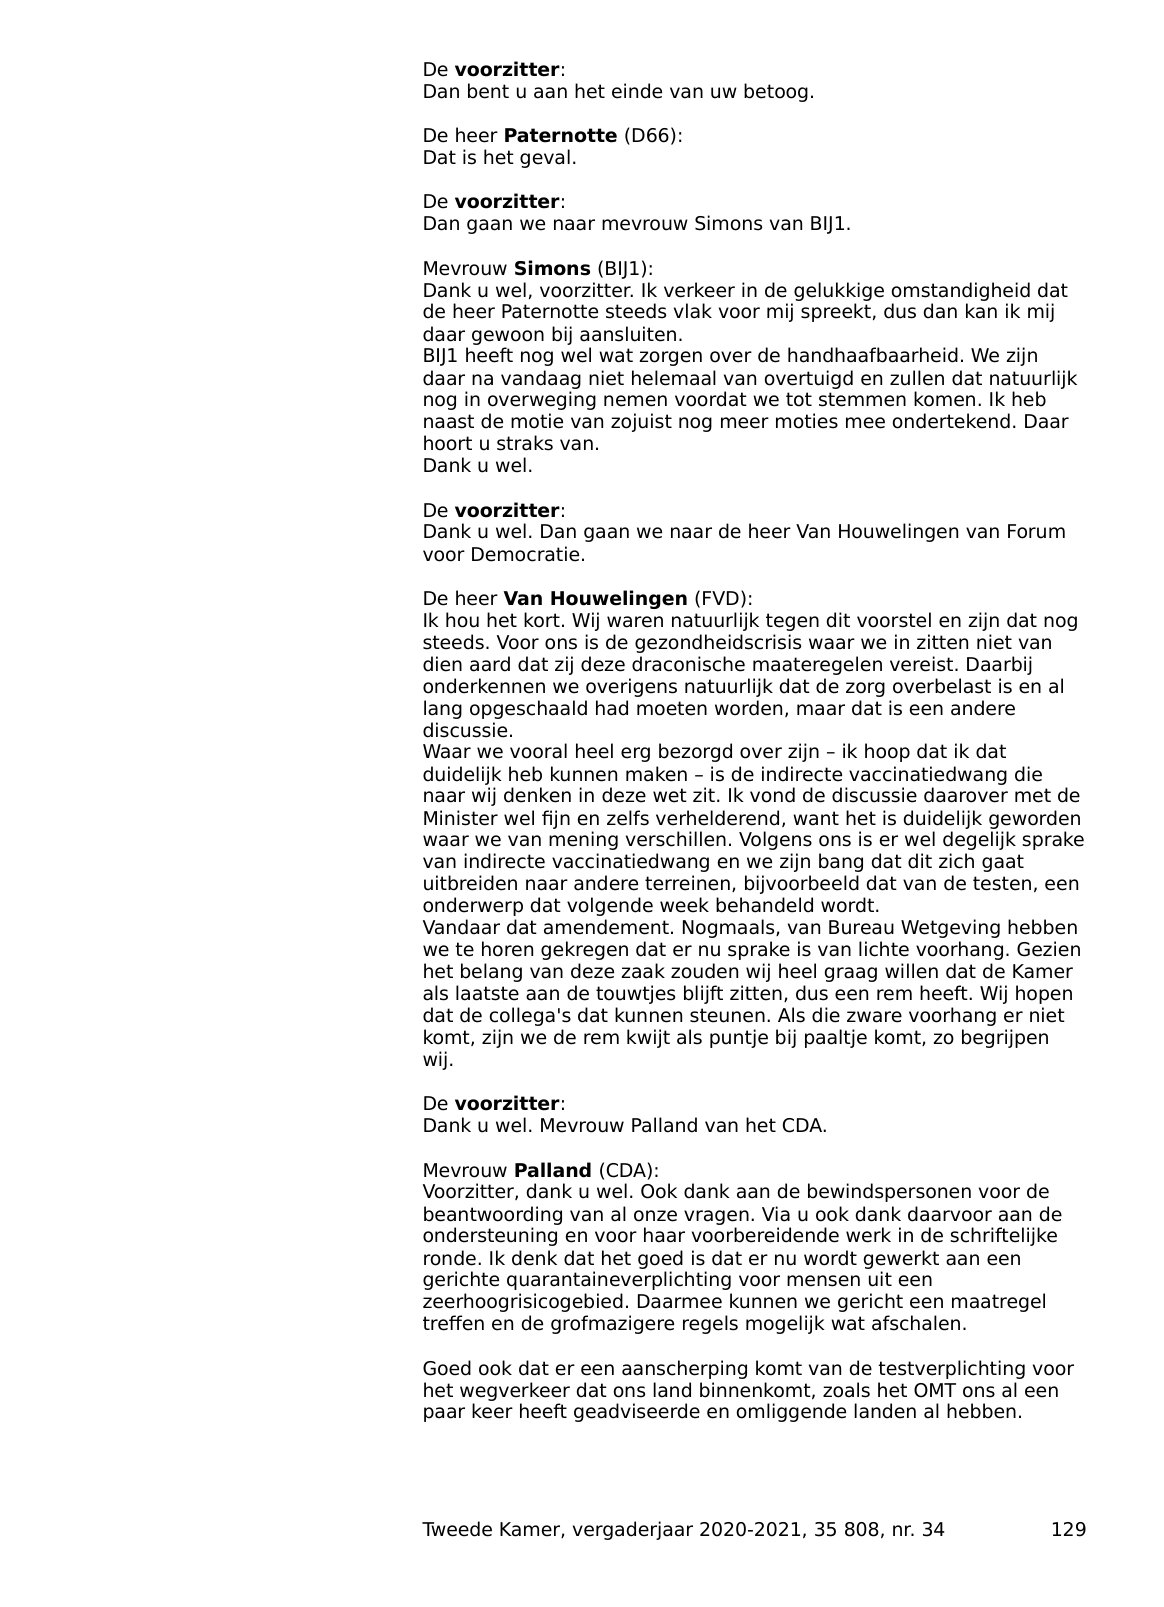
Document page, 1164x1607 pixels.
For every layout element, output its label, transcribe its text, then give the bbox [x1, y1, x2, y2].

text Waar we vooral heel erg bezorgd over zijn – ik hoop dat ik dat duidelijk heb kunnen maken – is de indirecte vaccinatiedwang die naar wij denken in deze wet zit. Ik vond de discussie daarover met de Minister wel fijn en zelfs verhelderend, want het is duidelijk geworden waar we van mening verschillen. Volgens ons is er wel degelijk sprake van indirecte vaccinatiedwang en we zijn bang dat dit zich gaat uitbreiden naar andere terreinen, bijvoorbeeld dat van de testen, een onderwerp dat volgende week behandeld wordt. [422, 741, 1087, 917]
text Dat is het geval. [422, 147, 1087, 169]
text Dan gaan we naar mevrouw Simons van BIJ1. [422, 213, 1087, 235]
text De voorzitter: [422, 1093, 1087, 1115]
text Dan bent u aan het einde van uw betoog. [422, 81, 1087, 103]
text Vandaar dat amendement. Nogmaals, van Bureau Wetgeving hebben we te horen gekregen dat er nu sprake is van lichte voorhang. Gezien het belang van deze zaak zouden wij heel graag willen dat de Kamer als laatste aan de touwtjes blijft zitten, dus een rem heeft. Wij hopen dat de collega's dat kunnen steunen. Als die zware voorhang er niet komt, zijn we de rem kwijt als puntje bij paaltje komt, zo begrijpen wij. [422, 917, 1087, 1071]
text Voorzitter, dank u wel. Ook dank aan de bewindspersonen voor de beantwoording van al onze vragen. Via u ook dank daarvoor aan de ondersteuning en voor haar voorbereidende werk in de schriftelijke ronde. Ik denk dat het goed is dat er nu wordt gewerkt aan een gerichte quarantaineverplichting voor mensen uit een zeerhoogrisicogebied. Daarmee kunnen we gericht een maatregel treffen en de grofmazigere regels mogelijk wat afschalen. [422, 1181, 1087, 1335]
text Mevrouw Palland (CDA): [422, 1159, 1087, 1181]
text Dank u wel, voorzitter. Ik verkeer in de gelukkige omstandigheid dat de heer Paternotte steeds vlak voor mij spreekt, dus dan kan ik mij daar gewoon bij aansluiten. [422, 279, 1087, 345]
text De voorzitter: [422, 191, 1087, 213]
text Dank u wel. Dan gaan we naar de heer Van Houwelingen van Forum voor Democratie. [422, 521, 1087, 565]
text Goed ook dat er een aanscherping komt van de testverplichting voor het wegverkeer dat ons land binnenkomt, zoals het OMT ons al een paar keer heeft geadviseerde en omliggende landen al hebben. [422, 1357, 1087, 1423]
text De voorzitter: [422, 499, 1087, 521]
text Dank u wel. [422, 455, 1087, 477]
text BIJ1 heeft nog wel wat zorgen over de handhaafbaarheid. We zijn daar na vandaag niet helemaal van overtuigd en zullen dat natuurlijk nog in overweging nemen voordat we tot stemmen komen. Ik heb naast de motie van zojuist nog meer moties mee ondertekend. Daar hoort u straks van. [422, 345, 1087, 455]
text Dank u wel. Mevrouw Palland van het CDA. [422, 1115, 1087, 1137]
text De heer Van Houwelingen (FVD): [422, 588, 1087, 609]
text Mevrouw Simons (BIJ1): [422, 257, 1087, 279]
text De voorzitter: [422, 59, 1087, 81]
text De heer Paternotte (D66): [422, 125, 1087, 147]
text Ik hou het kort. Wij waren natuurlijk tegen dit voorstel en zijn dat nog steeds. Voor ons is de gezondheidscrisis waar we in zitten niet van dien aard dat zij deze draconische maateregelen vereist. Daarbij onderkennen we overigens natuurlijk dat de zorg overbelast is en al lang opgeschaald had moeten worden, maar dat is een andere discussie. [422, 609, 1087, 741]
